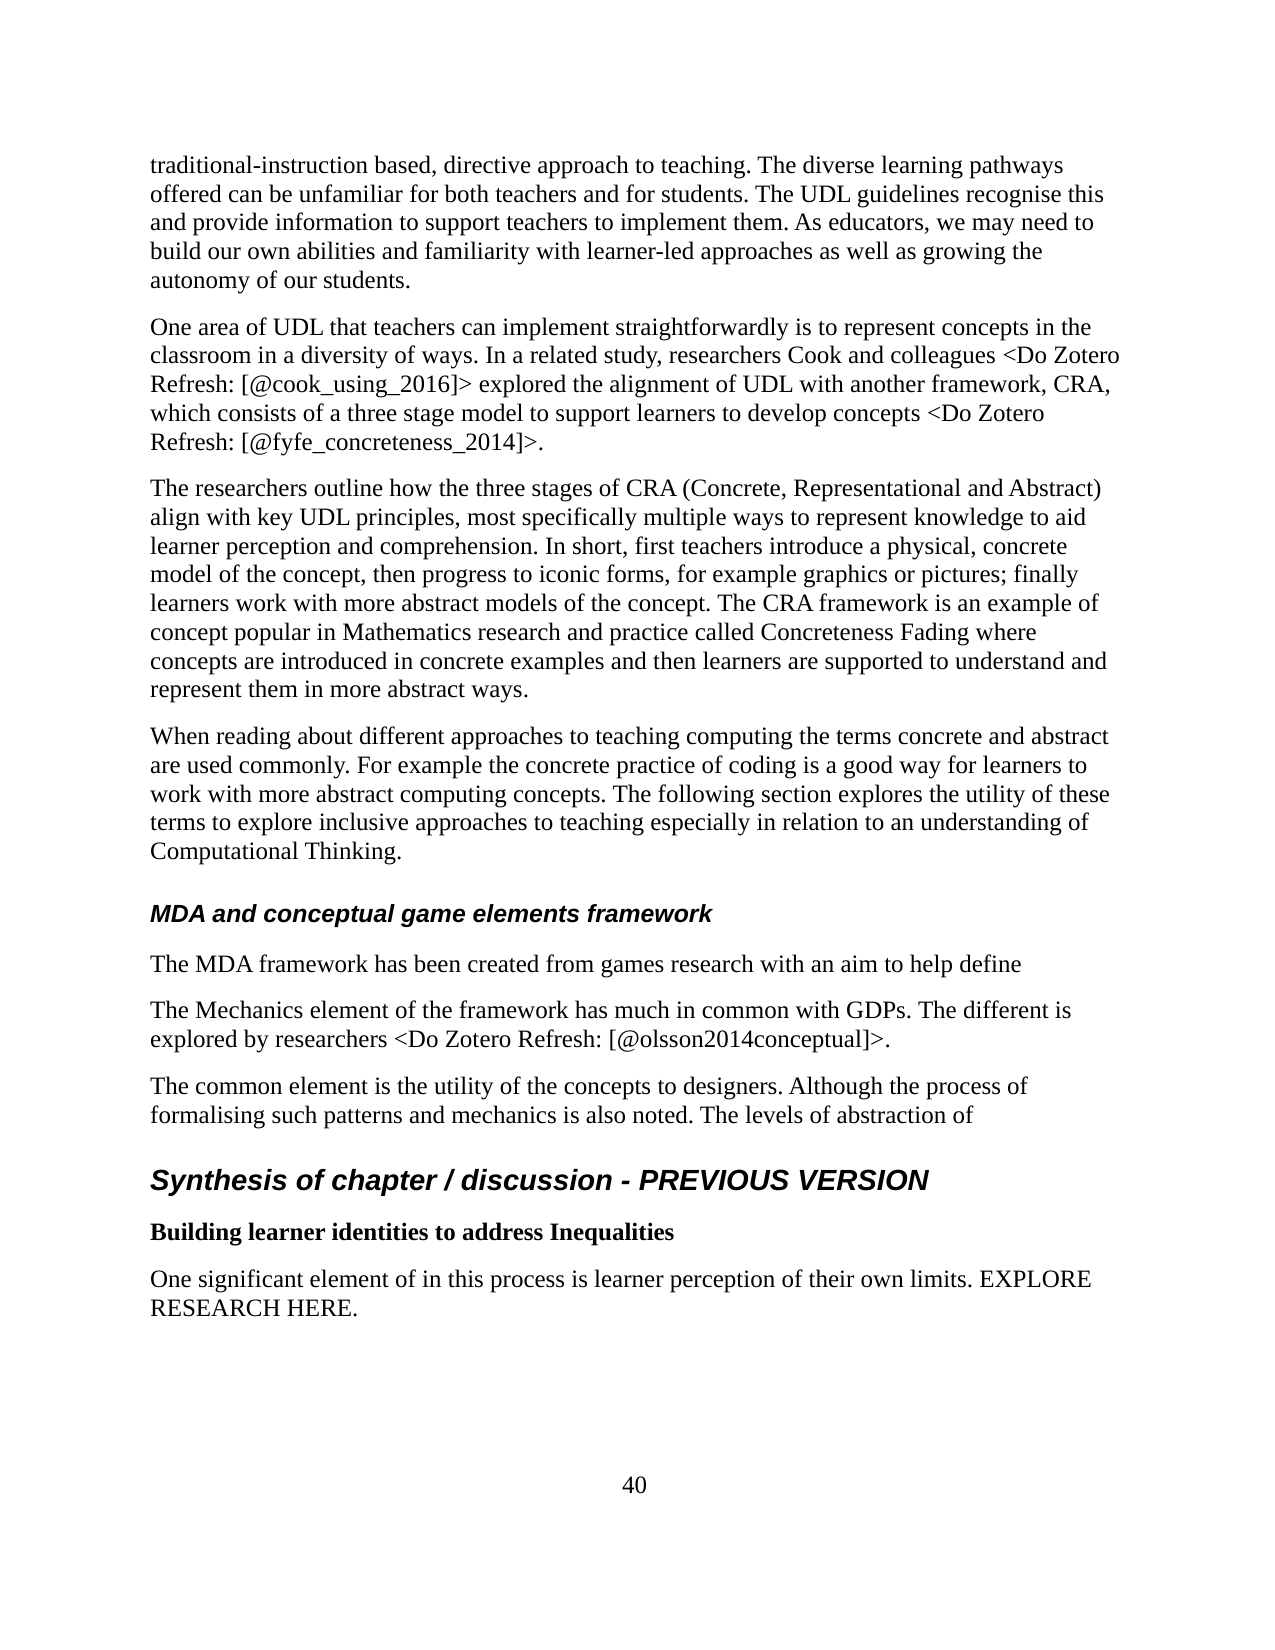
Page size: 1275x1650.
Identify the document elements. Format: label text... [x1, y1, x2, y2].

text The common element is the utility of the concepts to designers. Although the process of formalising such patterns and mechanics is also noted. The levels of abstraction of [150, 1071, 1125, 1128]
text The researchers outline how the three stages of CRA (Concrete, Representational and Abstract) align with key UDL principles, most specifically multiple ways to represent knowledge to aid learner perception and comprehension. In short, first teachers introduce a physical, concrete model of the concept, then progress to iconic forms, for example graphics or pictures; finally learners work with more abstract models of the concept. The CRA framework is an example of concept popular in Mathematics research and practice called Concreteness Fading where concepts are introduced in concrete examples and then learners are supported to understand and represent them in more abstract ways. [150, 473, 1125, 703]
text One significant element of in this process is learner perception of their own limits. EXPLORE RESEARCH HERE. [150, 1264, 1125, 1322]
text The MDA framework has been created from games research with an aim to help define [150, 949, 1125, 978]
text The Mechanics element of the framework has much in common with GDPs. The different is explored by researchers <Do Zotero Refresh: [@olsson2014conceptual]>. [150, 996, 1125, 1053]
subtitle MDA and conceptual game elements framework [150, 899, 1125, 927]
text traditional-instruction based, directive approach to teaching. The diverse learning pathways offered can be unfamiliar for both teachers and for students. The UDL guidelines recognise this and provide information to support teachers to implement them. As educators, we may need to build our own abilities and familiarity with learner-led approaches as well as growing the autonomy of our students. [150, 150, 1125, 294]
text When reading about different approaches to teaching computing the terms concrete and abstract are used commonly. For example the concrete practice of coding is a good way for learners to work with more abstract computing concepts. The following section explores the utility of these terms to explore inclusive approaches to teaching especially in relation to an understanding of Computational Thinking. [150, 721, 1125, 865]
text Building learner identities to address Inequalities [150, 1217, 1125, 1246]
subtitle Synthesis of chapter / discussion - PREVIOUS VERSION [150, 1162, 1125, 1196]
text One area of UDL that teachers can implement straightforwardly is to represent concepts in the classroom in a diversity of ways. In a related study, researchers Cook and colleagues <Do Zotero Refresh: [@cook_using_2016]> explored the alignment of UDL with another framework, CRA, which consists of a three stage model to support learners to develop concepts <Do Zotero Refresh: [@fyfe_concreteness_2014]>. [150, 312, 1125, 455]
